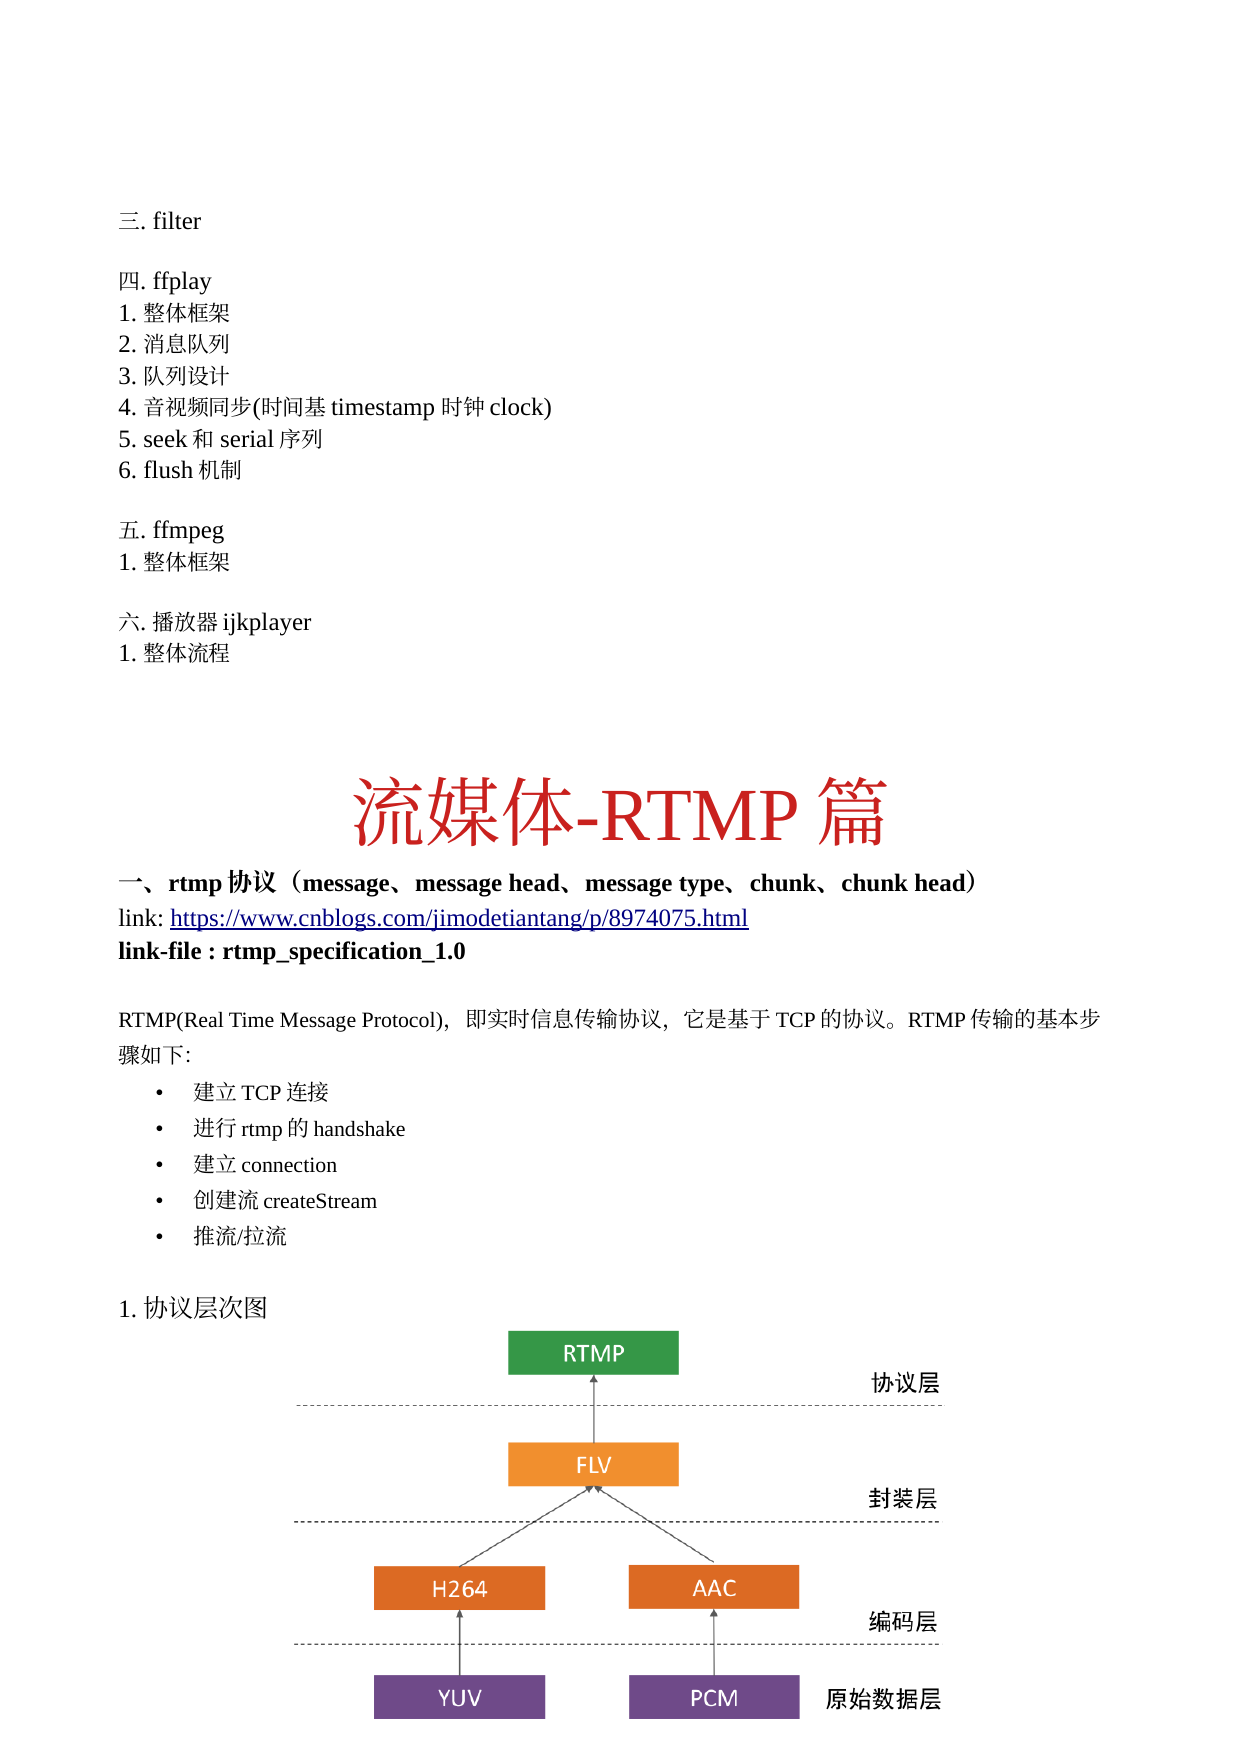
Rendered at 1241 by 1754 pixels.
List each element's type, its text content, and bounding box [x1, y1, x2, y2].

text 四. ffplay [118, 264, 1122, 296]
text 2. 消息队列 [118, 327, 1122, 359]
text 4. 音视频同步(时间基timestamp 时钟clock) [118, 390, 1122, 422]
list 进行rtmp的handshake [156, 1111, 1122, 1142]
text 1. 整体框架 [118, 545, 1122, 576]
text 6. flush机制 [118, 453, 1122, 485]
text 1. 整体流程 [118, 637, 1122, 668]
list 创建流createStream [156, 1183, 1122, 1215]
text 一、rtmp协议（message、message head、message type、chunk、chunk head） [118, 862, 1122, 898]
text link: https://www.cnblogs.com/jimodetiantang/p/8974075.html [118, 903, 1122, 932]
text 流媒体-RTMP篇 [118, 754, 1122, 862]
list 建立connection [156, 1147, 1122, 1178]
text 3. 队列设计 [118, 359, 1122, 390]
picture [272, 1300, 968, 1754]
list 推流/拉流 [156, 1219, 1122, 1251]
text RTMP(Real Time Message Protocol)，即实时信息传输协议，它是基于TCP的协议。RTMP传输的基本步骤如下： [118, 1002, 1122, 1070]
text 1. 协议层次图 [118, 1288, 1122, 1324]
text 三. filter [118, 204, 1122, 236]
text 六. 播放器ijkplayer [118, 605, 1122, 637]
text 五. ffmpeg [118, 513, 1122, 545]
text 1. 整体框架 [118, 296, 1122, 327]
list 建立TCP连接 [156, 1075, 1122, 1106]
text link-file : rtmp_specification_1.0 [118, 936, 1122, 965]
text 5. seek和 serial序列 [118, 422, 1122, 453]
